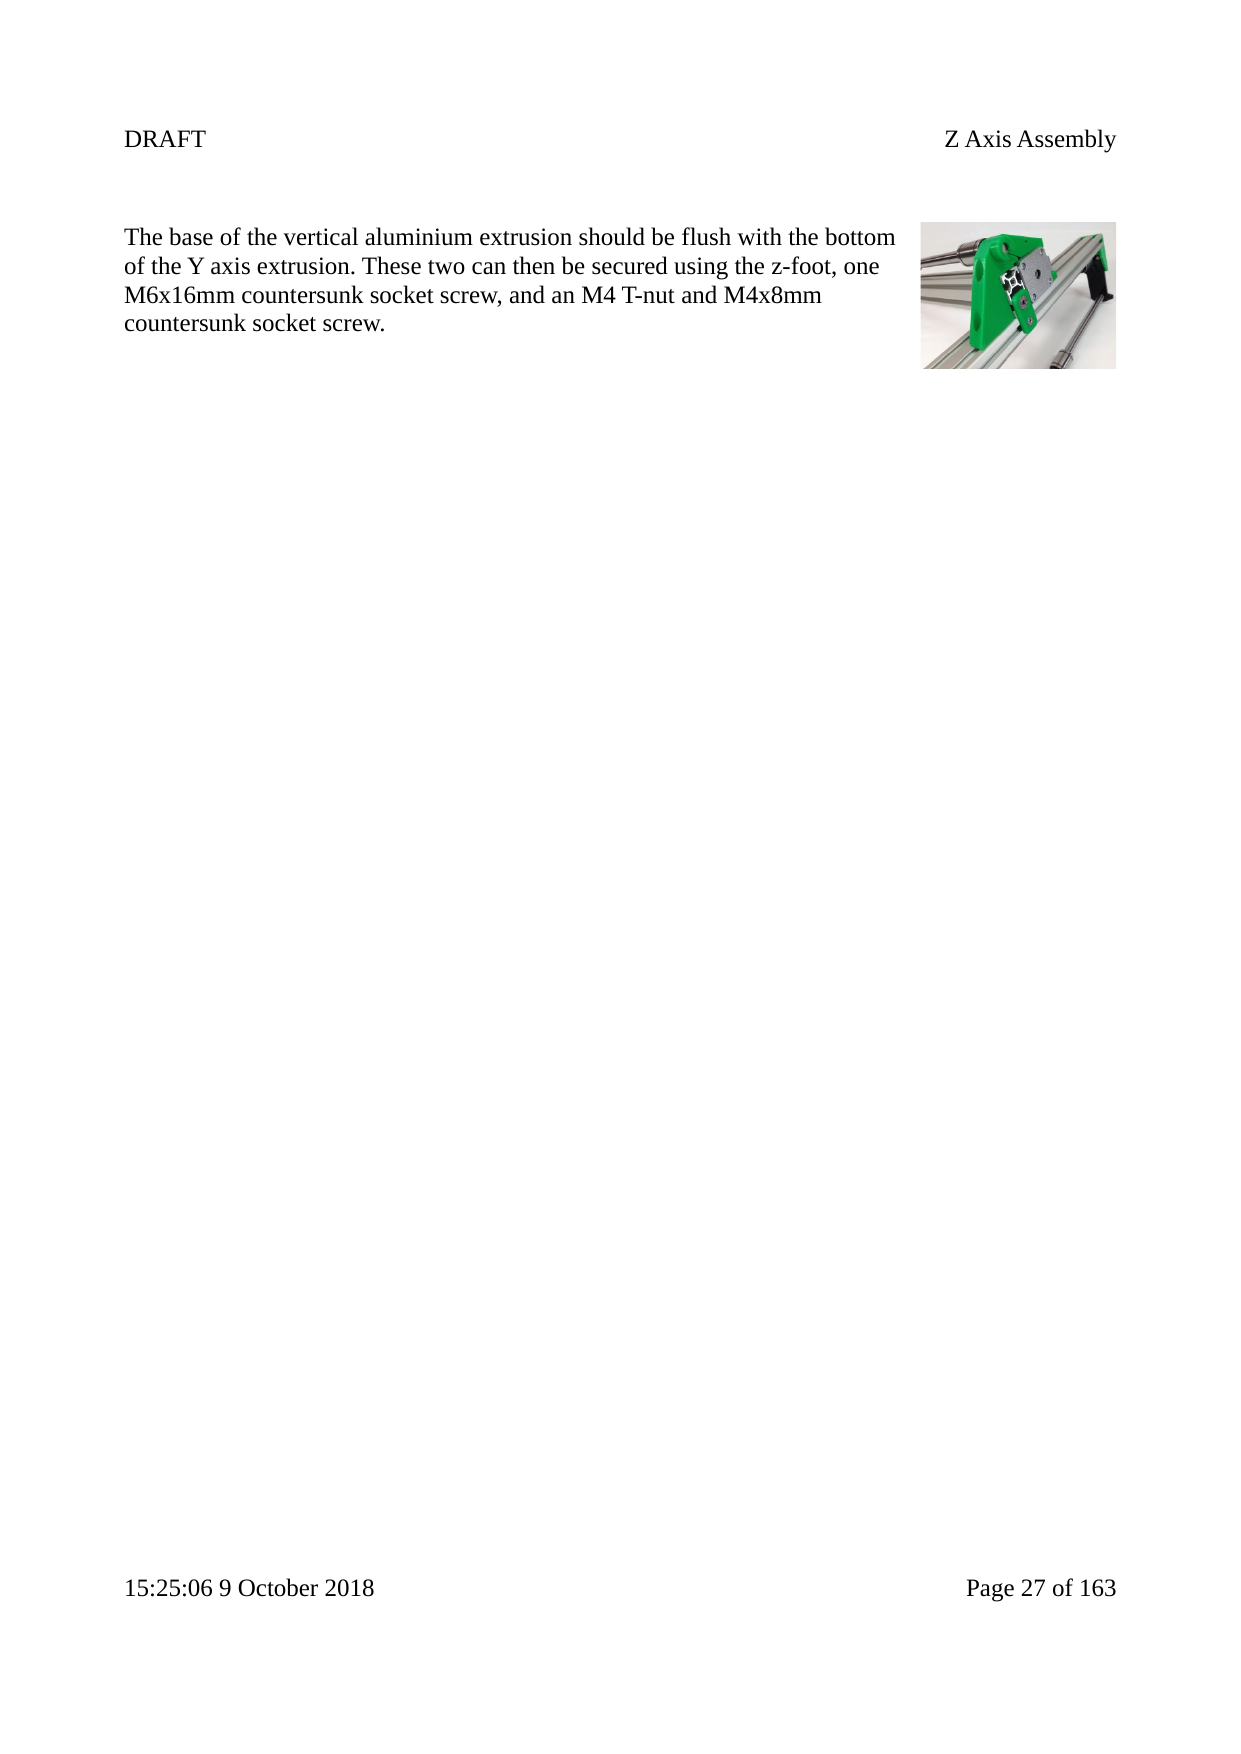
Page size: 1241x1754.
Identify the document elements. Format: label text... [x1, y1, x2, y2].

table_header The base of the vertical aluminium extrusion should be flush with the bottom of the Y axis extrusion. These two can then be secured using the z-foot, one M6x16mm countersunk socket screw, and an M4 T-nut and M4x8mm countersunk socket screw. [118, 217, 915, 375]
table_header [915, 217, 1122, 375]
picture [920, 222, 1117, 369]
